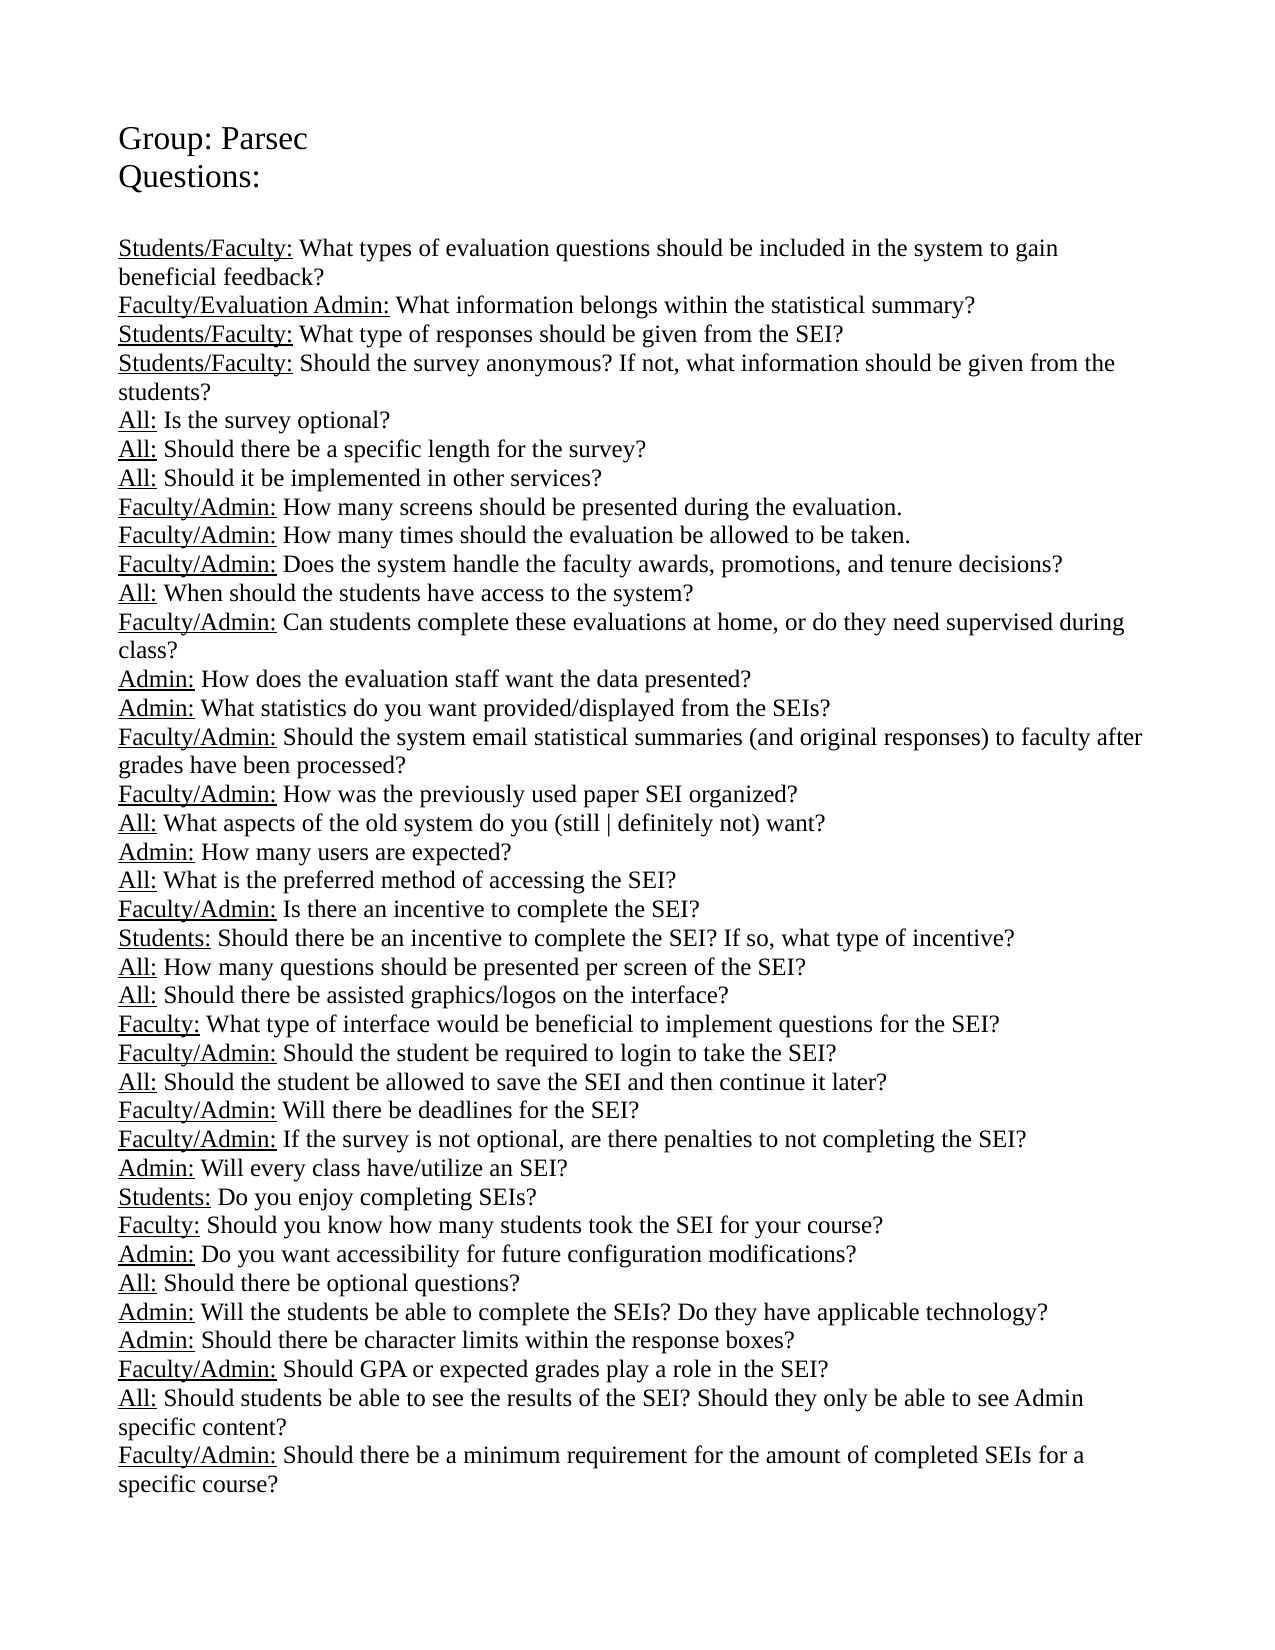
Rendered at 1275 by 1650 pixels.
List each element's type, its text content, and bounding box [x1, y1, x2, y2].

text Admin: Do you want accessibility for future configuration modifications? [118, 1239, 1157, 1268]
text Students/Faculty: What types of evaluation questions should be included in the system to gain beneficial feedback? [118, 233, 1157, 291]
text All: When should the students have access to the system? [118, 578, 1157, 607]
text Faculty/Admin: Will there be deadlines for the SEI? [118, 1096, 1157, 1124]
text All: Is the survey optional? [118, 406, 1157, 434]
text All: How many questions should be presented per screen of the SEI? [118, 952, 1157, 981]
text All: What aspects of the old system do you (still | definitely not) want? [118, 808, 1157, 837]
text All: Should students be able to see the results of the SEI? Should they only be able to see Admin specific content? [118, 1383, 1157, 1441]
text Faculty/Admin: Should GPA or expected grades play a role in the SEI? [118, 1354, 1157, 1383]
text Faculty/Admin: Should there be a minimum requirement for the amount of completed SEIs for a specific course? [118, 1441, 1157, 1498]
text Admin: How does the evaluation staff want the data presented? [118, 664, 1157, 693]
text Faculty/Admin: How many times should the evaluation be allowed to be taken. [118, 521, 1157, 549]
text Faculty/Admin: If the survey is not optional, are there penalties to not completing the SEI? [118, 1124, 1157, 1153]
text Group: Parsec [118, 118, 1157, 156]
text All: Should there be optional questions? [118, 1268, 1157, 1297]
text Faculty/Admin: How many screens should be presented during the evaluation. [118, 492, 1157, 521]
text Faculty/Admin: Should the student be required to login to take the SEI? [118, 1038, 1157, 1067]
text All: Should the student be allowed to save the SEI and then continue it later? [118, 1067, 1157, 1096]
text Students: Do you enjoy completing SEIs? [118, 1182, 1157, 1211]
text All: Should it be implemented in other services? [118, 463, 1157, 492]
text All: What is the preferred method of accessing the SEI? [118, 866, 1157, 894]
text Faculty/Admin: Does the system handle the faculty awards, promotions, and tenure decisions? [118, 549, 1157, 578]
text Admin: Will the students be able to complete the SEIs? Do they have applicable technology? [118, 1297, 1157, 1326]
text Students: Should there be an incentive to complete the SEI? If so, what type of incentive? [118, 923, 1157, 952]
text Faculty/Admin: Should the system email statistical summaries (and original responses) to faculty after grades have been processed? [118, 722, 1157, 779]
text Faculty: Should you know how many students took the SEI for your course? [118, 1211, 1157, 1239]
text Admin: What statistics do you want provided/displayed from the SEIs? [118, 693, 1157, 722]
text Admin: How many users are expected? [118, 837, 1157, 866]
text Faculty/Admin: How was the previously used paper SEI organized? [118, 779, 1157, 808]
text Faculty/Admin: Is there an incentive to complete the SEI? [118, 894, 1157, 923]
text Faculty/Admin: Can students complete these evaluations at home, or do they need supervised during class? [118, 607, 1157, 664]
text All: Should there be assisted graphics/logos on the interface? [118, 981, 1157, 1009]
text Faculty: What type of interface would be beneficial to implement questions for the SEI? [118, 1009, 1157, 1038]
text All: Should there be a specific length for the survey? [118, 434, 1157, 463]
text Students/Faculty: What type of responses should be given from the SEI? [118, 319, 1157, 348]
text Students/Faculty: Should the survey anonymous? If not, what information should be given from the students? [118, 348, 1157, 406]
text Admin: Should there be character limits within the response boxes? [118, 1326, 1157, 1354]
text Questions: [118, 156, 1157, 195]
text Admin: Will every class have/utilize an SEI? [118, 1153, 1157, 1182]
text Faculty/Evaluation Admin: What information belongs within the statistical summary? [118, 291, 1157, 319]
